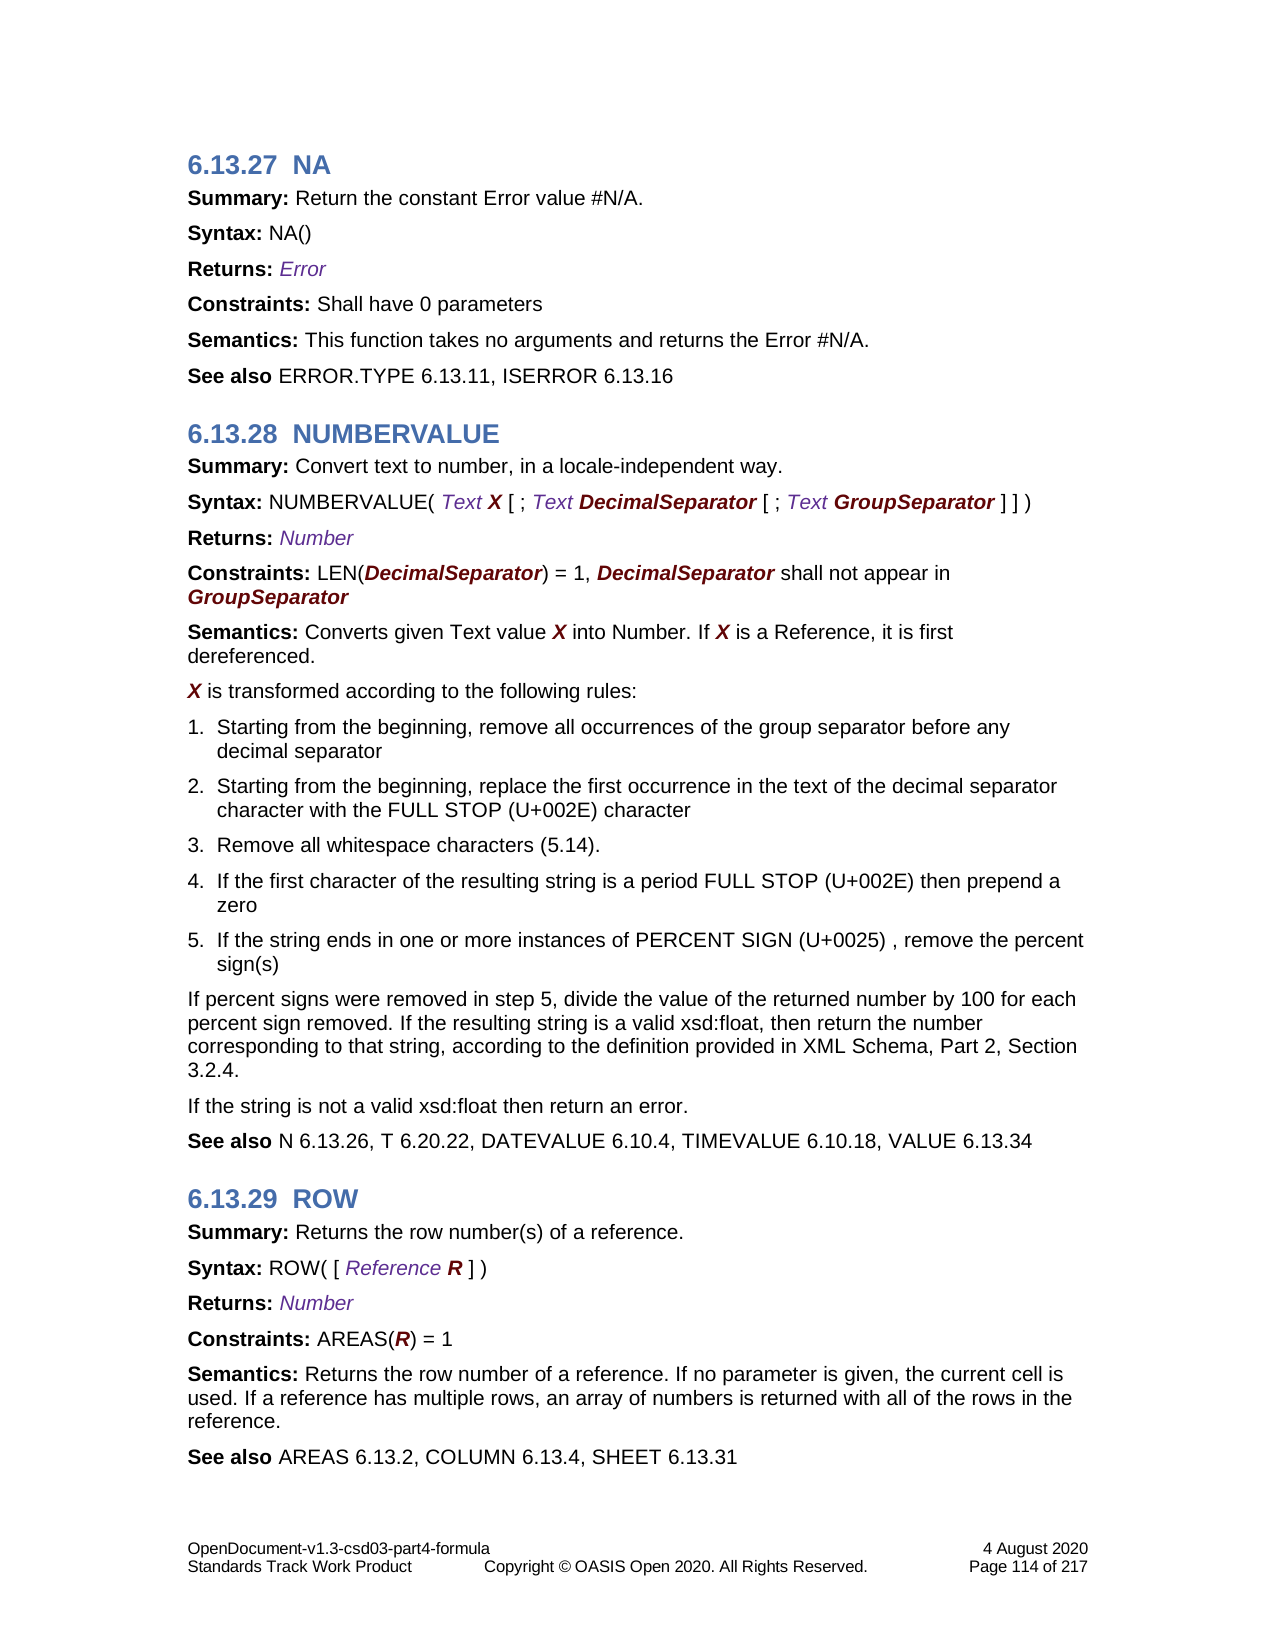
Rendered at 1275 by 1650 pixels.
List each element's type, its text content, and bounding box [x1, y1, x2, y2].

list Starting from the beginning, replace the first occurrence in the text of the decimal separator character with the FULL STOP (U+002E) character [187, 775, 1088, 822]
text If percent signs were removed in step 5, divide the value of the returned number by 100 for each percent sign removed. If the resulting string is a valid xsd:float, then return the number corresponding to that string, according to the definition provided in XML Schema, Part 2, Section 3.2.4. [187, 988, 1088, 1082]
text Constraints: Shall have 0 parameters [187, 293, 1088, 316]
text Constraints: AREAS(R) = 1 [187, 1327, 1088, 1351]
text Semantics: Returns the row number of a reference. If no parameter is given, the current cell is used. If a reference has multiple rows, an array of numbers is returned with all of the rows in the reference. [187, 1363, 1088, 1433]
text Returns: Number [187, 526, 1088, 549]
text See also AREAS 6.13.2, COLUMN 6.13.4, SHEET 6.13.31 [187, 1446, 1088, 1469]
text Semantics: This function takes no arguments and returns the Error #N/A. [187, 328, 1088, 352]
text Syntax: NUMBERVALUE( Text X [ ; Text DecimalSeparator [ ; Text GroupSeparator ] ] ) [187, 490, 1088, 514]
list If the string ends in one or more instances of PERCENT SIGN (U+0025) , remove the percent sign(s) [187, 929, 1088, 976]
text Returns: Number [187, 1292, 1088, 1315]
list If the first character of the resulting string is a period FULL STOP (U+002E) then prepend a zero [187, 869, 1088, 917]
text Syntax: ROW( [ Reference R ] ) [187, 1256, 1088, 1279]
subtitle ROW [187, 1184, 1088, 1214]
text If the string is not a valid xsd:float then return an error. [187, 1094, 1088, 1118]
text Semantics: Converts given Text value X into Number. If X is a Reference, it is first dereferenced. [187, 621, 1088, 668]
text X is transformed according to the following rules: [187, 680, 1088, 703]
text Constraints: LEN(DecimalSeparator) = 1, DecimalSeparator shall not appear in GroupSeparator [187, 562, 1088, 609]
text See also ERROR.TYPE 6.13.11, ISERROR 6.13.16 [187, 364, 1088, 388]
text Summary: Convert text to number, in a locale-independent way. [187, 455, 1088, 478]
list Starting from the beginning, remove all occurrences of the group separator before any decimal separator [187, 716, 1088, 763]
list Remove all whitespace characters (5.14). [187, 834, 1088, 857]
text Returns: Error [187, 257, 1088, 281]
text Summary: Returns the row number(s) of a reference. [187, 1220, 1088, 1244]
subtitle NUMBERVALUE [187, 419, 1088, 449]
text See also N 6.13.26, T 6.20.22, DATEVALUE 6.10.4, TIMEVALUE 6.10.18, VALUE 6.13.34 [187, 1130, 1088, 1153]
text Summary: Return the constant Error value #N/A. [187, 186, 1088, 209]
text Syntax: NA() [187, 222, 1088, 245]
subtitle NA [187, 150, 1088, 180]
